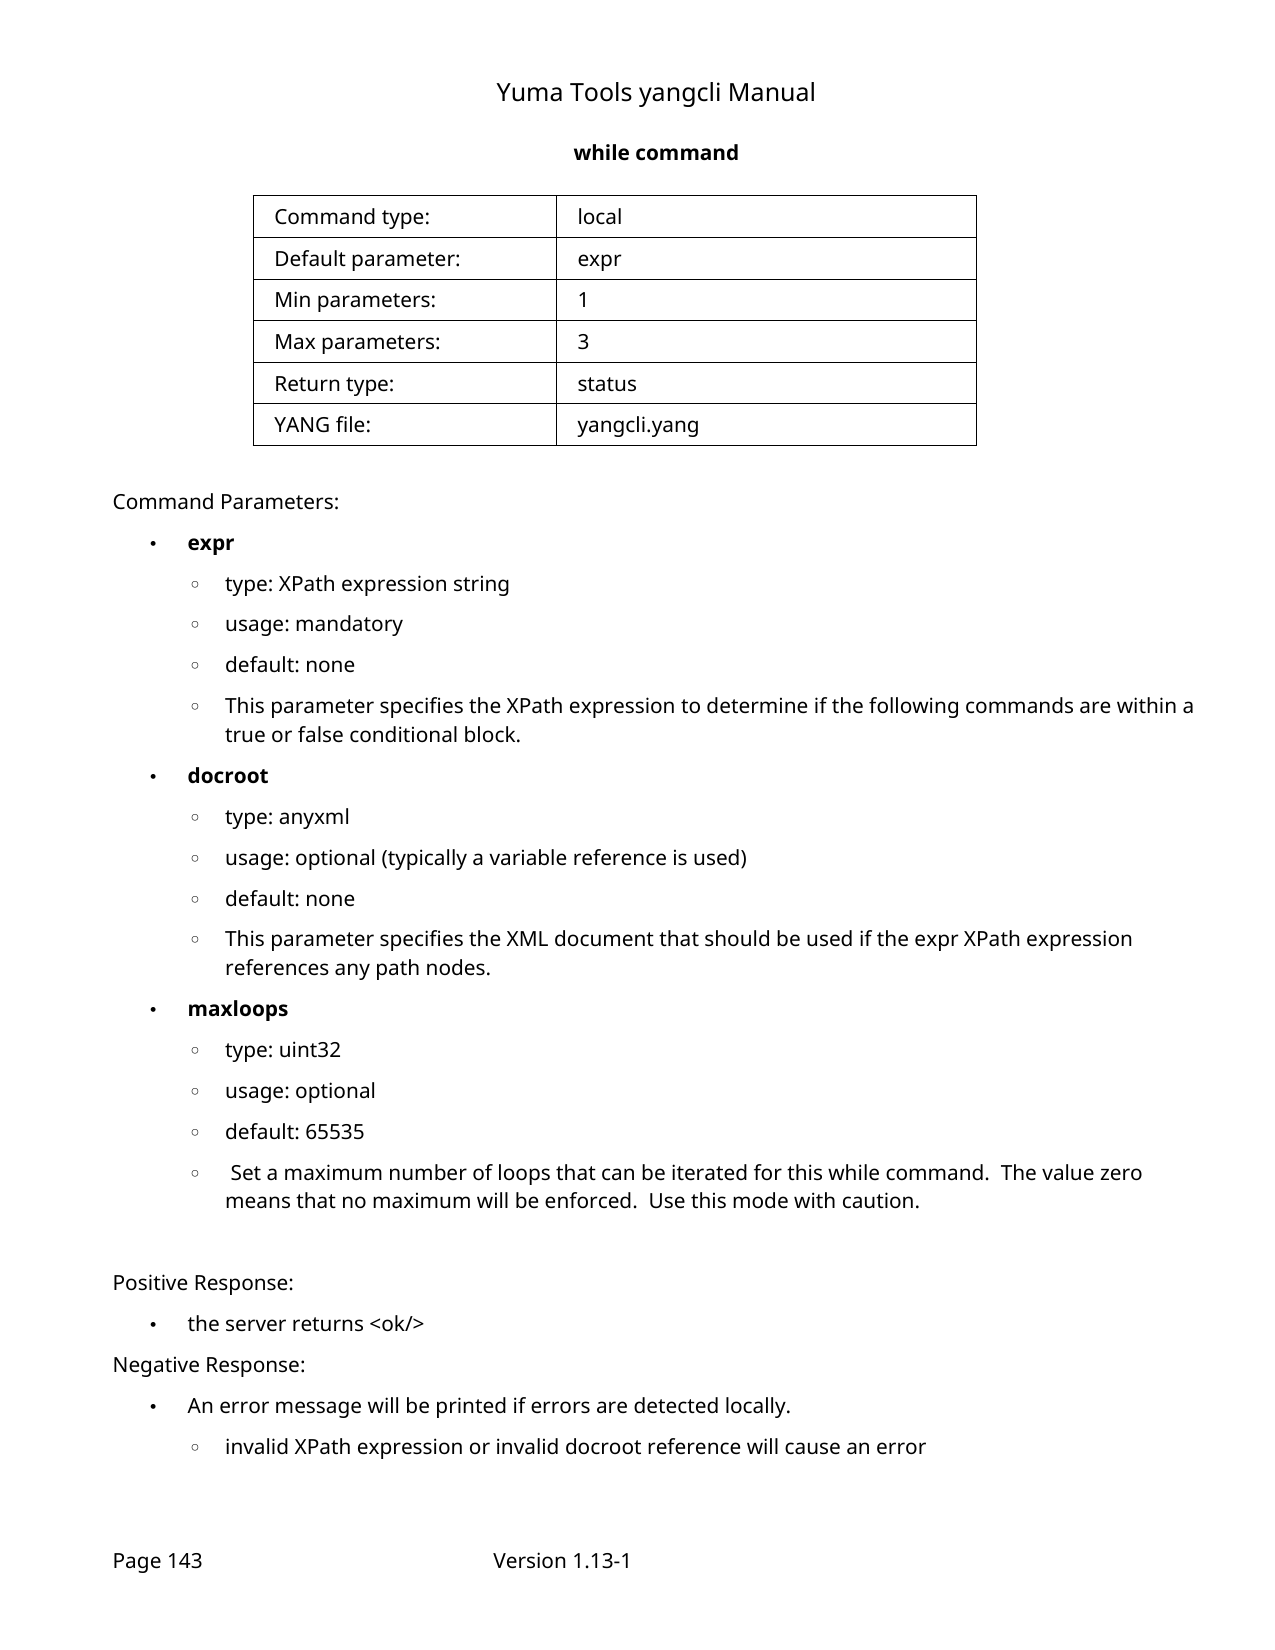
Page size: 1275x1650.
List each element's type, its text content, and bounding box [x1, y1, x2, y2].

text Positive Response: [112, 1268, 1200, 1296]
list type: uint32 [187, 1035, 1200, 1063]
list This parameter specifies the XML document that should be used if the expr XPath expression references any path nodes. [187, 924, 1200, 981]
list type: XPath expression string [187, 569, 1200, 597]
list maxloops [150, 994, 1200, 1022]
list invalid XPath expression or invalid docroot reference will cause an error [187, 1432, 1200, 1460]
table_cell YANG file: [254, 404, 556, 445]
list expr [150, 528, 1200, 556]
table_cell expr [557, 238, 976, 278]
table_cell Return type: [254, 363, 556, 403]
list docroot [150, 761, 1200, 789]
list usage: optional (typically a variable reference is used) [187, 843, 1200, 871]
list the server returns <ok/> [150, 1309, 1200, 1337]
list default: none [187, 651, 1200, 679]
table_cell Max parameters: [254, 321, 556, 362]
list This parameter specifies the XPath expression to determine if the following commands are within a true or false conditional block. [187, 691, 1200, 748]
table_cell Min parameters: [254, 280, 556, 320]
list default: 65535 [187, 1117, 1200, 1145]
table_cell status [557, 363, 976, 403]
list type: anyxml [187, 802, 1200, 830]
subtitle while command [127, 138, 1185, 167]
list usage: optional [187, 1076, 1200, 1104]
list An error message will be printed if errors are detected locally. [150, 1391, 1200, 1419]
table_header local [557, 196, 976, 237]
table_cell Default parameter: [254, 238, 556, 278]
table_header Command type: [254, 196, 556, 237]
table_cell 1 [557, 280, 976, 320]
text Command Parameters: [112, 487, 1200, 515]
table_cell yangcli.yang [557, 404, 976, 445]
table_cell 3 [557, 321, 976, 362]
text Negative Response: [112, 1350, 1200, 1378]
list default: none [187, 884, 1200, 912]
list usage: mandatory [187, 609, 1200, 638]
list Set a maximum number of loops that can be iterated for this while command. The value zero means that no maximum will be enforced. Use this mode with caution. [187, 1158, 1200, 1214]
